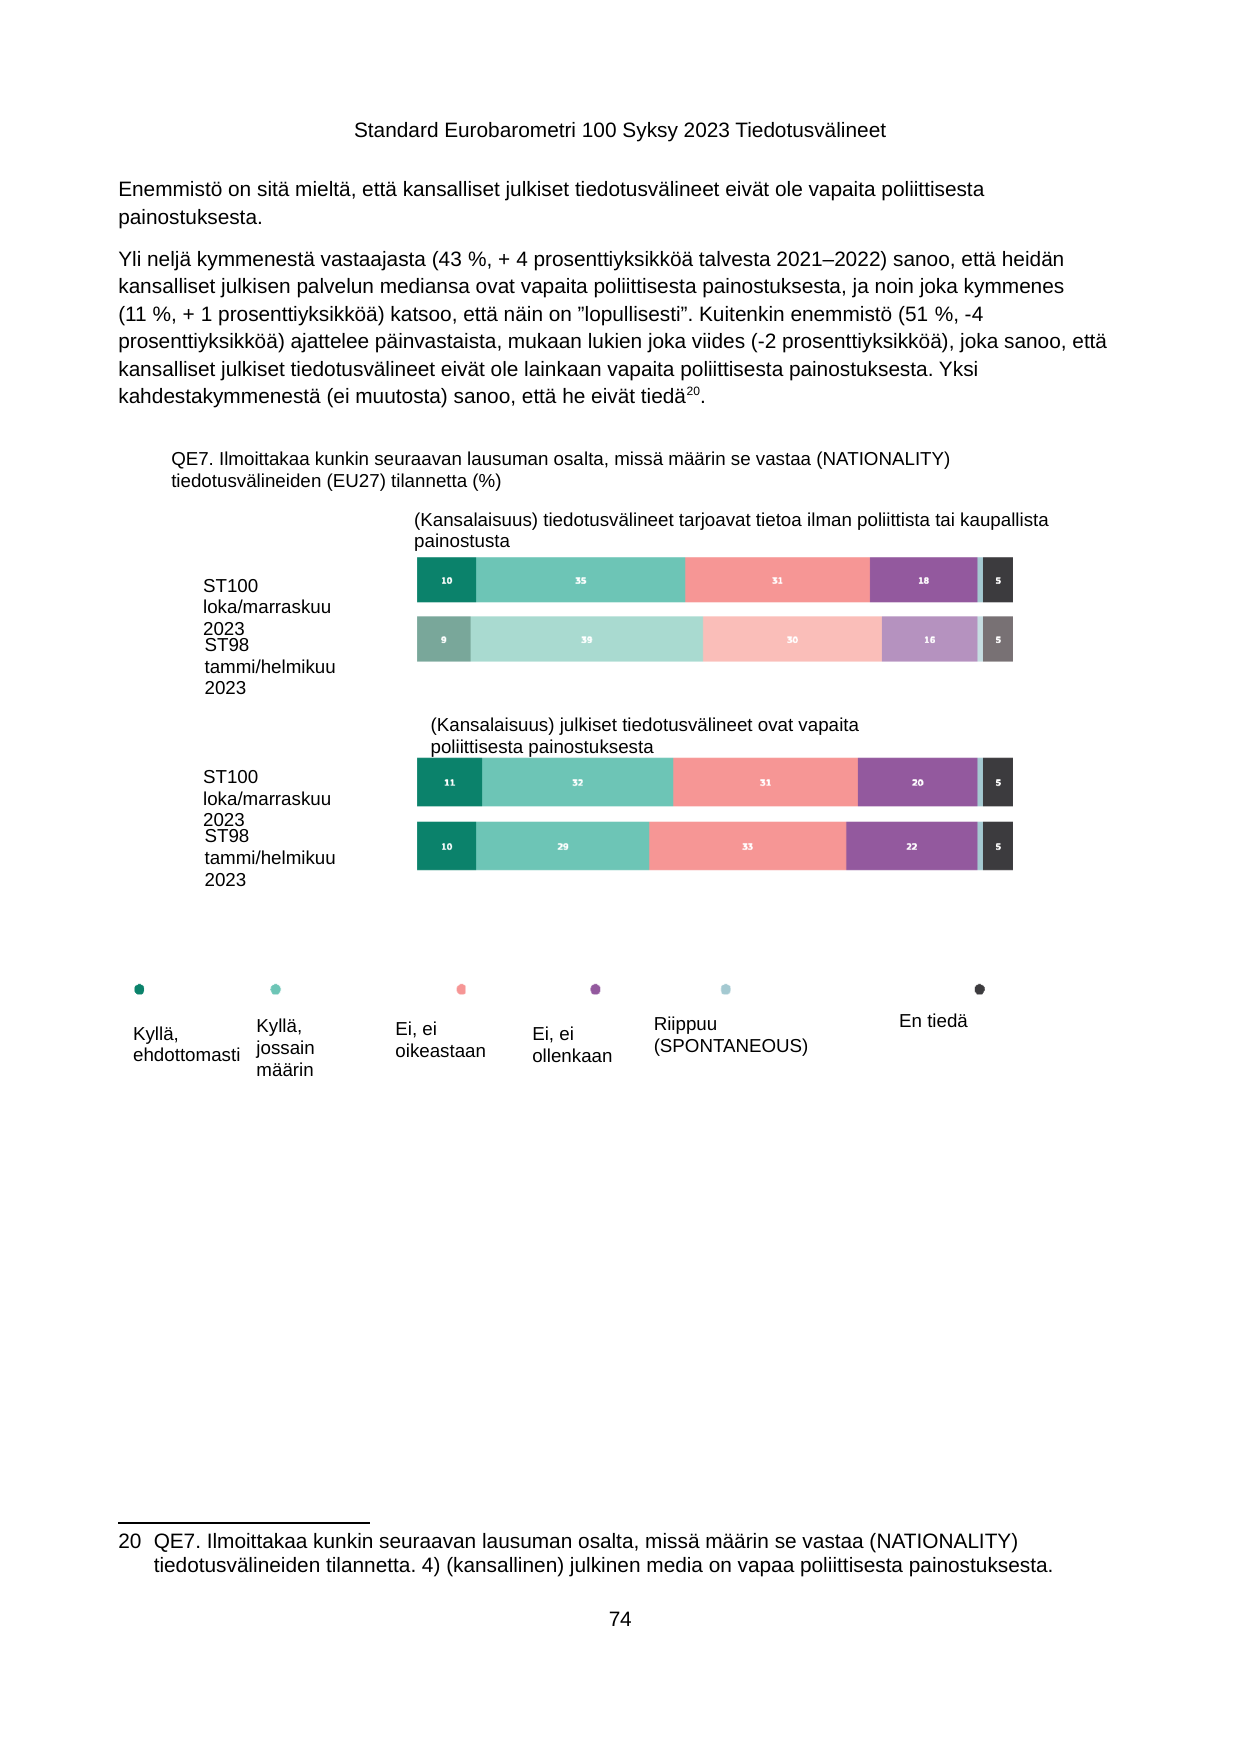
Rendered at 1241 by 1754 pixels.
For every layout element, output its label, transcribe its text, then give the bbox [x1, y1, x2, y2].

text QE7. Ilmoittakaa kunkin seuraavan lausuman osalta, missä määrin se vastaa (NATIONALITY) tiedotusvälineiden tilannetta. 4) (kansallinen) julkinen media on vapaa poliittisesta painostuksesta. [118, 1529, 1122, 1577]
text Enemmistö on sitä mieltä, että kansalliset julkiset tiedotusvälineet eivät ole vapaita poliittisesta painostuksesta. [118, 177, 1122, 228]
picture [125, 972, 986, 995]
text Yli neljä kymmenestä vastaajasta (43 %, + 4 prosenttiyksikköä talvesta 2021–2022) sanoo, että heidän kansalliset julkisen palvelun mediansa ovat vapaita poliittisesta painostuksesta, ja noin joka kymmenes (11 %, + 1 prosenttiyksikköä) katsoo, että näin on ”lopullisesti”. Kuitenkin enemmistö (51 %, -4 prosenttiyksikköä) ajattelee päinvastaista, mukaan lukien joka viides (-2 prosenttiyksikköä), joka sanoo, että kansalliset julkiset tiedotusvälineet eivät ole lainkaan vapaita poliittisesta painostuksesta. Yksi kahdestakymmenestä (ei muutosta) sanoo, että he eivät tiedä. [118, 247, 1122, 408]
picture [416, 553, 1014, 872]
